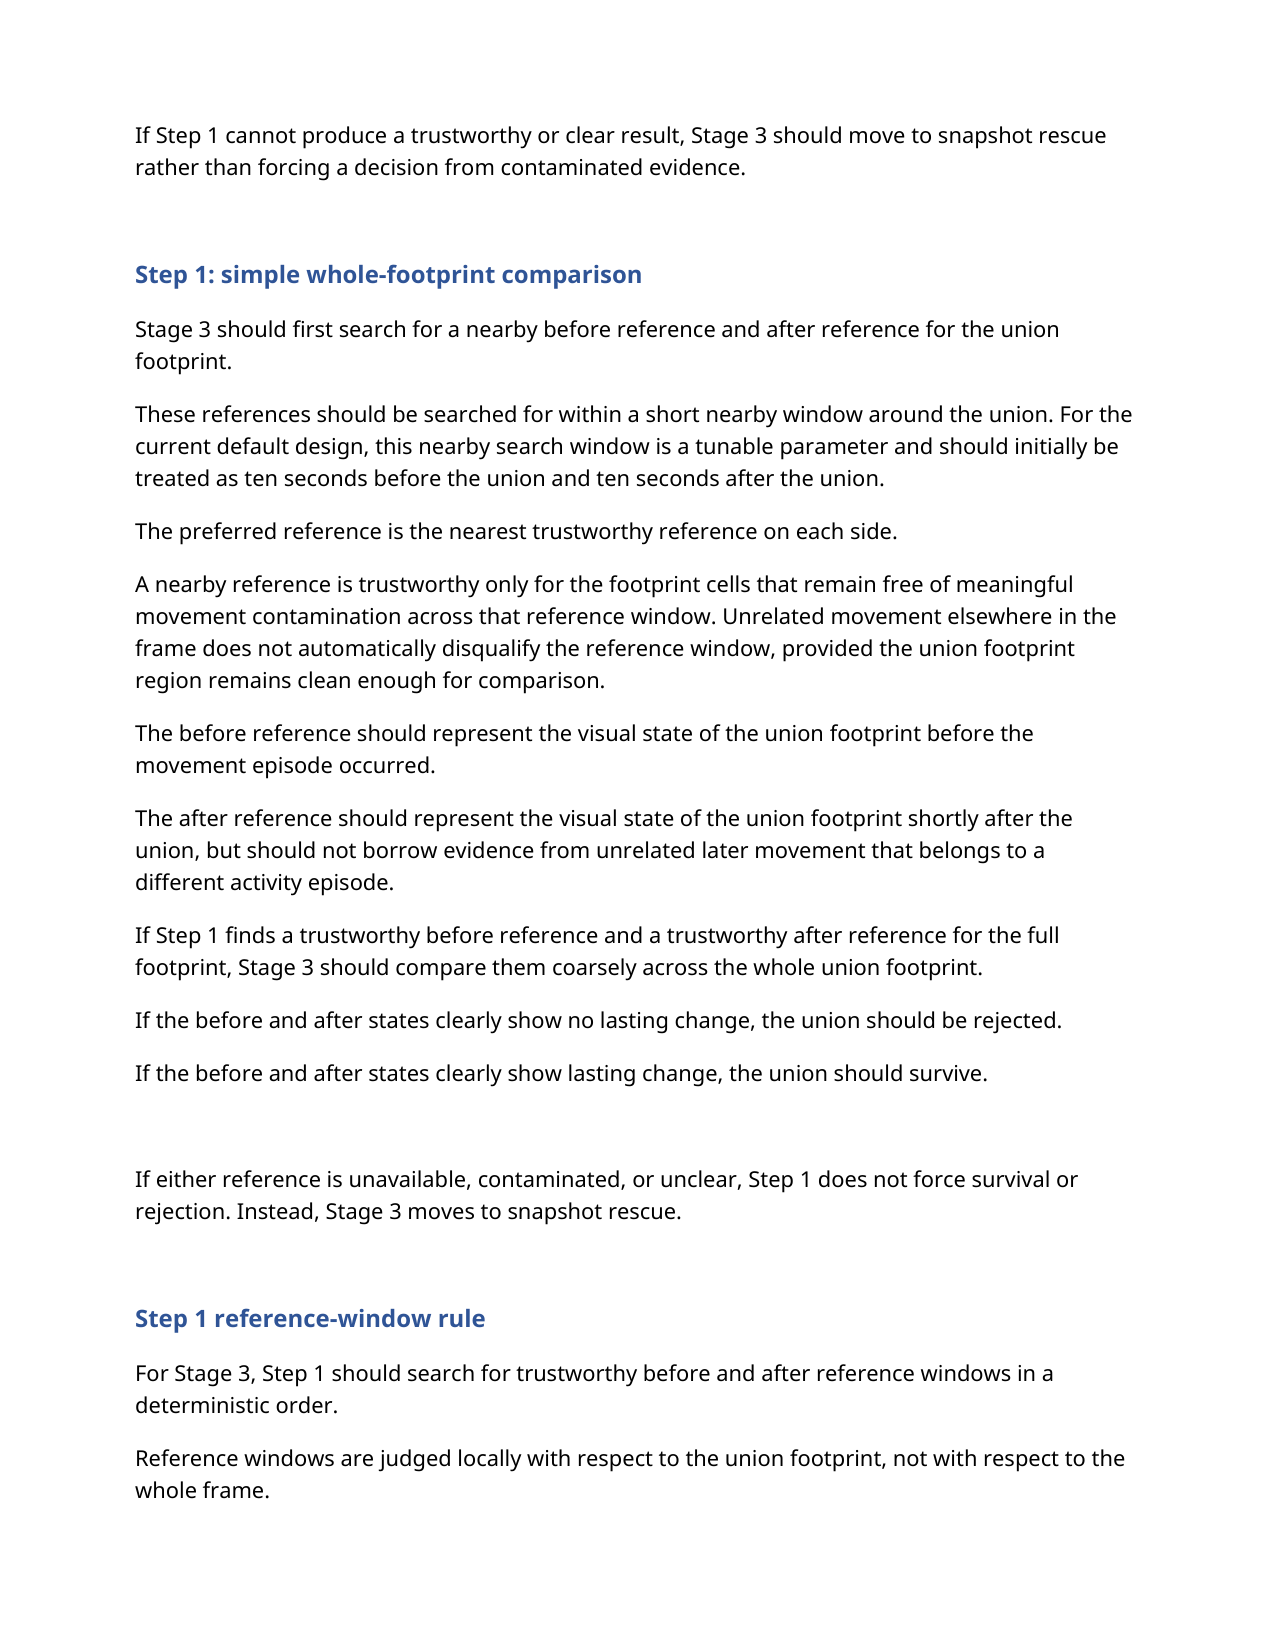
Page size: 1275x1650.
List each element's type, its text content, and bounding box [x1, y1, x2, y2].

text If the before and after states clearly show lasting change, the union should survive. [135, 1058, 1140, 1088]
text A nearby reference is trustworthy only for the footprint cells that remain free of meaningful movement contamination across that reference window. Unrelated movement elsewhere in the frame does not automatically disqualify the reference window, provided the union footprint region remains clean enough for comparison. [135, 569, 1140, 695]
text Stage 3 should first search for a nearby before reference and after reference for the union footprint. [135, 314, 1140, 376]
subtitle Step 1 reference-window rule [135, 1302, 1140, 1334]
text The after reference should represent the visual state of the union footprint shortly after the union, but should not borrow evidence from unrelated later movement that belongs to a different activity episode. [135, 803, 1140, 897]
subtitle Step 1: simple whole-footprint comparison [135, 258, 1140, 291]
text If either reference is unavailable, contaminated, or unclear, Step 1 does not force survival or rejection. Instead, Stage 3 moves to snapshot rescue. [135, 1164, 1140, 1226]
text These references should be searched for within a short nearby window around the union. For the current default design, this nearby search window is a tunable parameter and should initially be treated as ten seconds before the union and ten seconds after the union. [135, 399, 1140, 493]
text The preferred reference is the nearest trustworthy reference on each side. [135, 516, 1140, 546]
text Reference windows are judged locally with respect to the union footprint, not with respect to the whole frame. [135, 1443, 1140, 1505]
text For Stage 3, Step 1 should search for trustworthy before and after reference windows in a deterministic order. [135, 1358, 1140, 1420]
text If Step 1 finds a trustworthy before reference and a trustworthy after reference for the full footprint, Stage 3 should compare them coarsely across the whole union footprint. [135, 920, 1140, 982]
text If the before and after states clearly show no lasting change, the union should be rejected. [135, 1005, 1140, 1035]
text The before reference should represent the visual state of the union footprint before the movement episode occurred. [135, 718, 1140, 780]
text If Step 1 cannot produce a trustworthy or clear result, Stage 3 should move to snapshot rescue rather than forcing a decision from contaminated evidence. [135, 120, 1140, 182]
